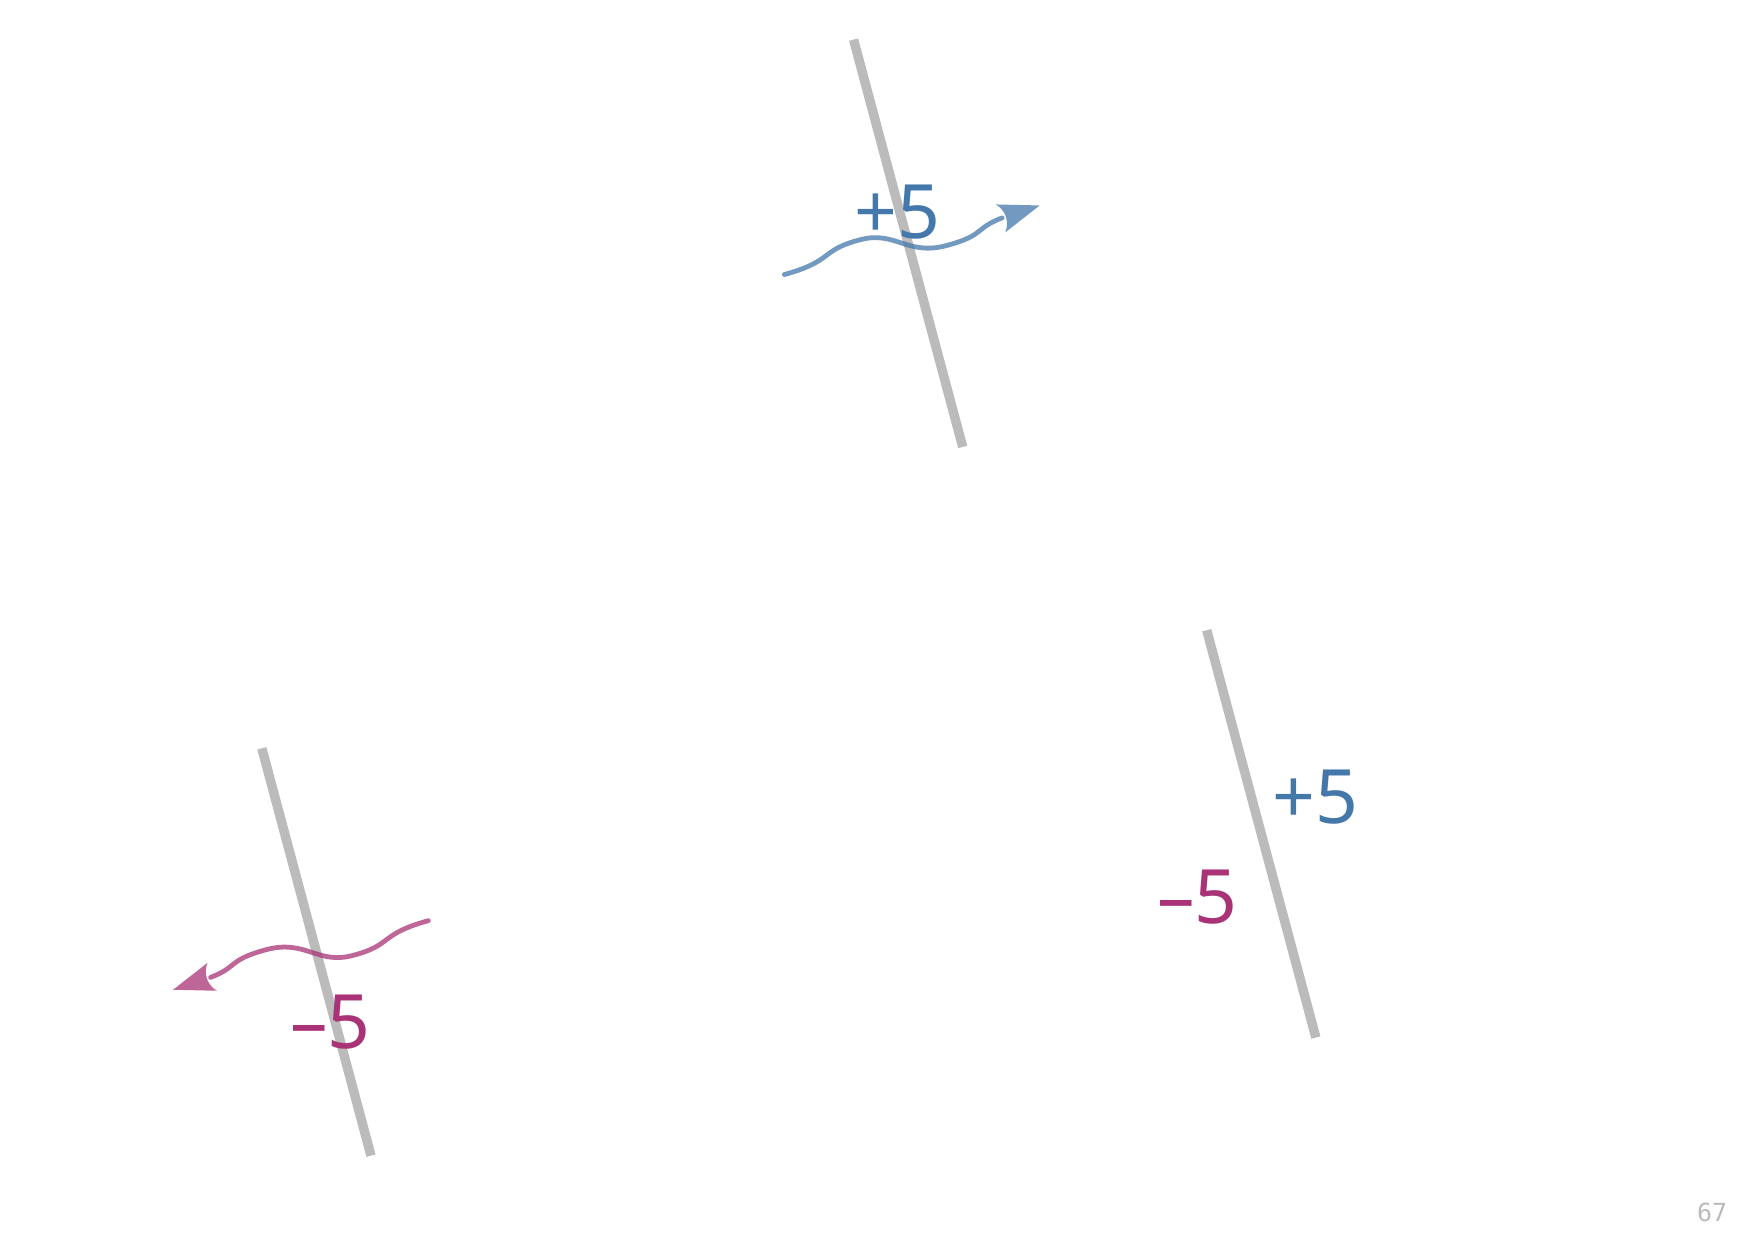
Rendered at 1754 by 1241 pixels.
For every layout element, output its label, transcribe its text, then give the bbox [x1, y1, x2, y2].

text_box +5 [1258, 735, 1371, 826]
text_box +5 [840, 151, 953, 241]
text_box –5 [275, 960, 381, 1051]
text_box –5 [1142, 835, 1248, 926]
